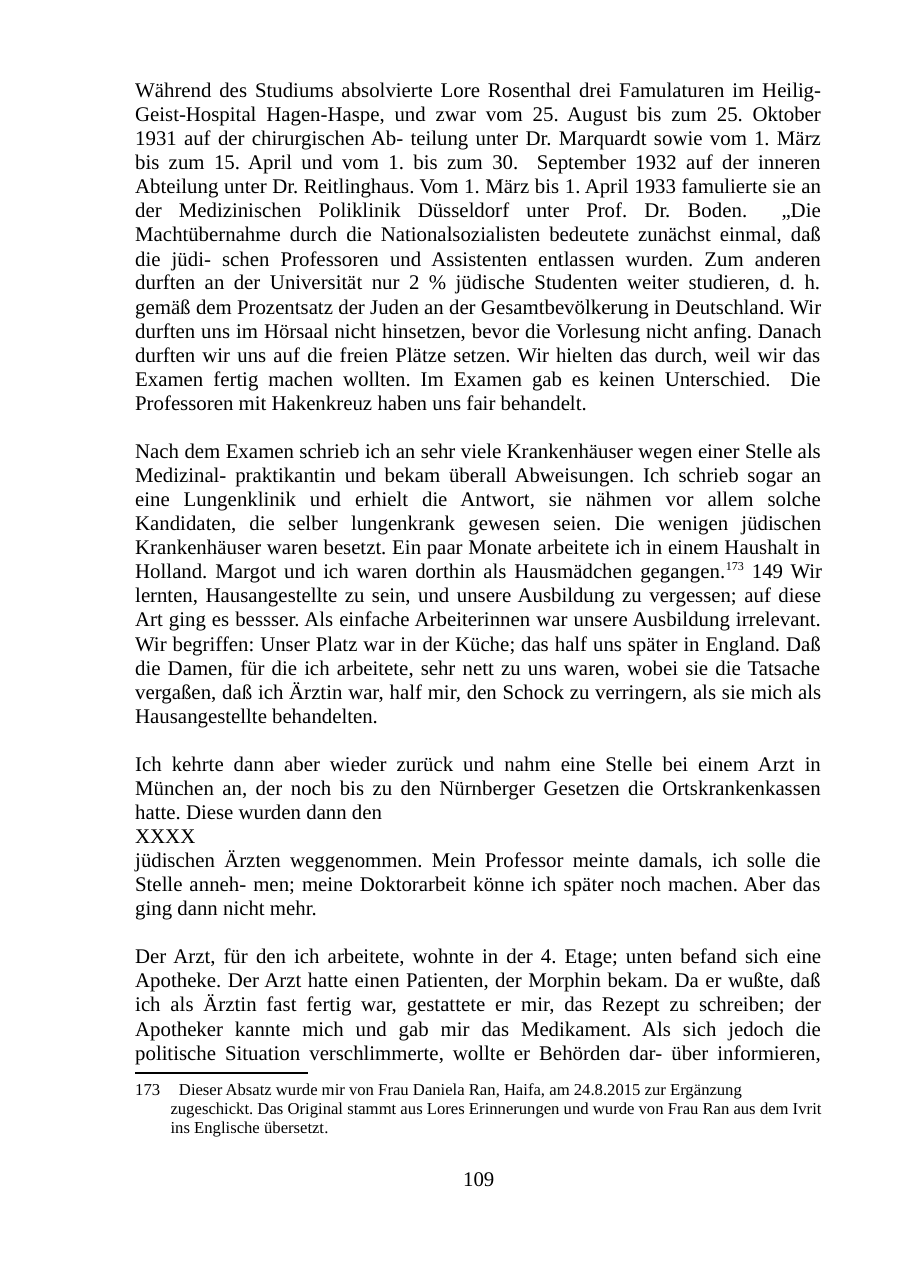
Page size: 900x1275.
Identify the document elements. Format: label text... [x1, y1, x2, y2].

text Ich kehrte dann aber wieder zurück und nahm eine Stelle bei einem Arzt in München an, der noch bis zu den Nürnberger Gesetzen die Ortskrankenkassen hatte. Diese wurden dann den [135, 752, 822, 824]
text Der Arzt, für den ich arbeitete, wohnte in der 4. Etage; unten befand sich eine Apotheke. Der Arzt hatte einen Patienten, der Morphin bekam. Da er wußte, daß ich als Ärztin fast fertig war, gestattete er mir, das Rezept zu schreiben; der Apotheker kannte mich und gab mir das Medikament. Als sich jedoch die politische Situation verschlimmerte, wollte er Behörden dar- über informieren, [135, 944, 822, 1064]
text XXXX [135, 824, 822, 848]
text jüdischen Ärzten weggenommen. Mein Professor meinte damals, ich solle die Stelle anneh- men; meine Doktorarbeit könne ich später noch machen. Aber das ging dann nicht mehr. [135, 848, 822, 920]
text Nach dem Examen schrieb ich an sehr viele Krankenhäuser wegen einer Stelle als Medizinal- praktikantin und bekam überall Abweisungen. Ich schrieb sogar an eine Lungenklinik und erhielt die Antwort, sie nähmen vor allem solche Kandidaten, die selber lungenkrank gewesen seien. Die wenigen jüdischen Krankenhäuser waren besetzt. Ein paar Monate arbeitete ich in einem Haushalt in Holland. Margot und ich waren dorthin als Hausmädchen gegangen. 149 Wir lernten, Hausangestellte zu sein, und unsere Ausbildung zu vergessen; auf diese Art ging es bessser. Als einfache Arbeiterinnen war unsere Ausbildung irrelevant. Wir begriffen: Unser Platz war in der Küche; das half uns später in England. Daß die Damen, für die ich arbeitete, sehr nett zu uns waren, wobei sie die Tatsache vergaßen, daß ich Ärztin war, half mir, den Schock zu verringern, als sie mich als Hausangestellte behandelten. [135, 439, 822, 728]
text Während des Studiums absolvierte Lore Rosenthal drei Famulaturen im Heilig-Geist-Hospital Hagen-Haspe, und zwar vom 25. August bis zum 25. Oktober 1931 auf der chirurgischen Ab- teilung unter Dr. Marquardt sowie vom 1. März bis zum 15. April und vom 1. bis zum 30. September 1932 auf der inneren Abteilung unter Dr. Reitlinghaus. Vom 1. März bis 1. April 1933 famulierte sie an der Medizinischen Poliklinik Düsseldorf unter Prof. Dr. Boden. „Die Machtübernahme durch die Nationalsozialisten bedeutete zunächst einmal, daß die jüdi- schen Professoren und Assistenten entlassen wurden. Zum anderen durften an der Universität nur 2 % jüdische Studenten weiter studieren, d. h. gemäß dem Prozentsatz der Juden an der Gesamtbevölkerung in Deutschland. Wir durften uns im Hörsaal nicht hinsetzen, bevor die Vorlesung nicht anfing. Danach durften wir uns auf die freien Plätze setzen. Wir hielten das durch, weil wir das Examen fertig machen wollten. Im Examen gab es keinen Unterschied. Die Professoren mit Hakenkreuz haben uns fair behandelt. [135, 78, 822, 415]
text Dieser Absatz wurde mir von Frau Daniela Ran, Haifa, am 24.8.2015 zur Ergänzung zugeschickt. Das Original stammt aus Lores Erinnerungen und wurde von Frau Ran aus dem Ivrit ins Englische übersetzt. [135, 1079, 822, 1137]
